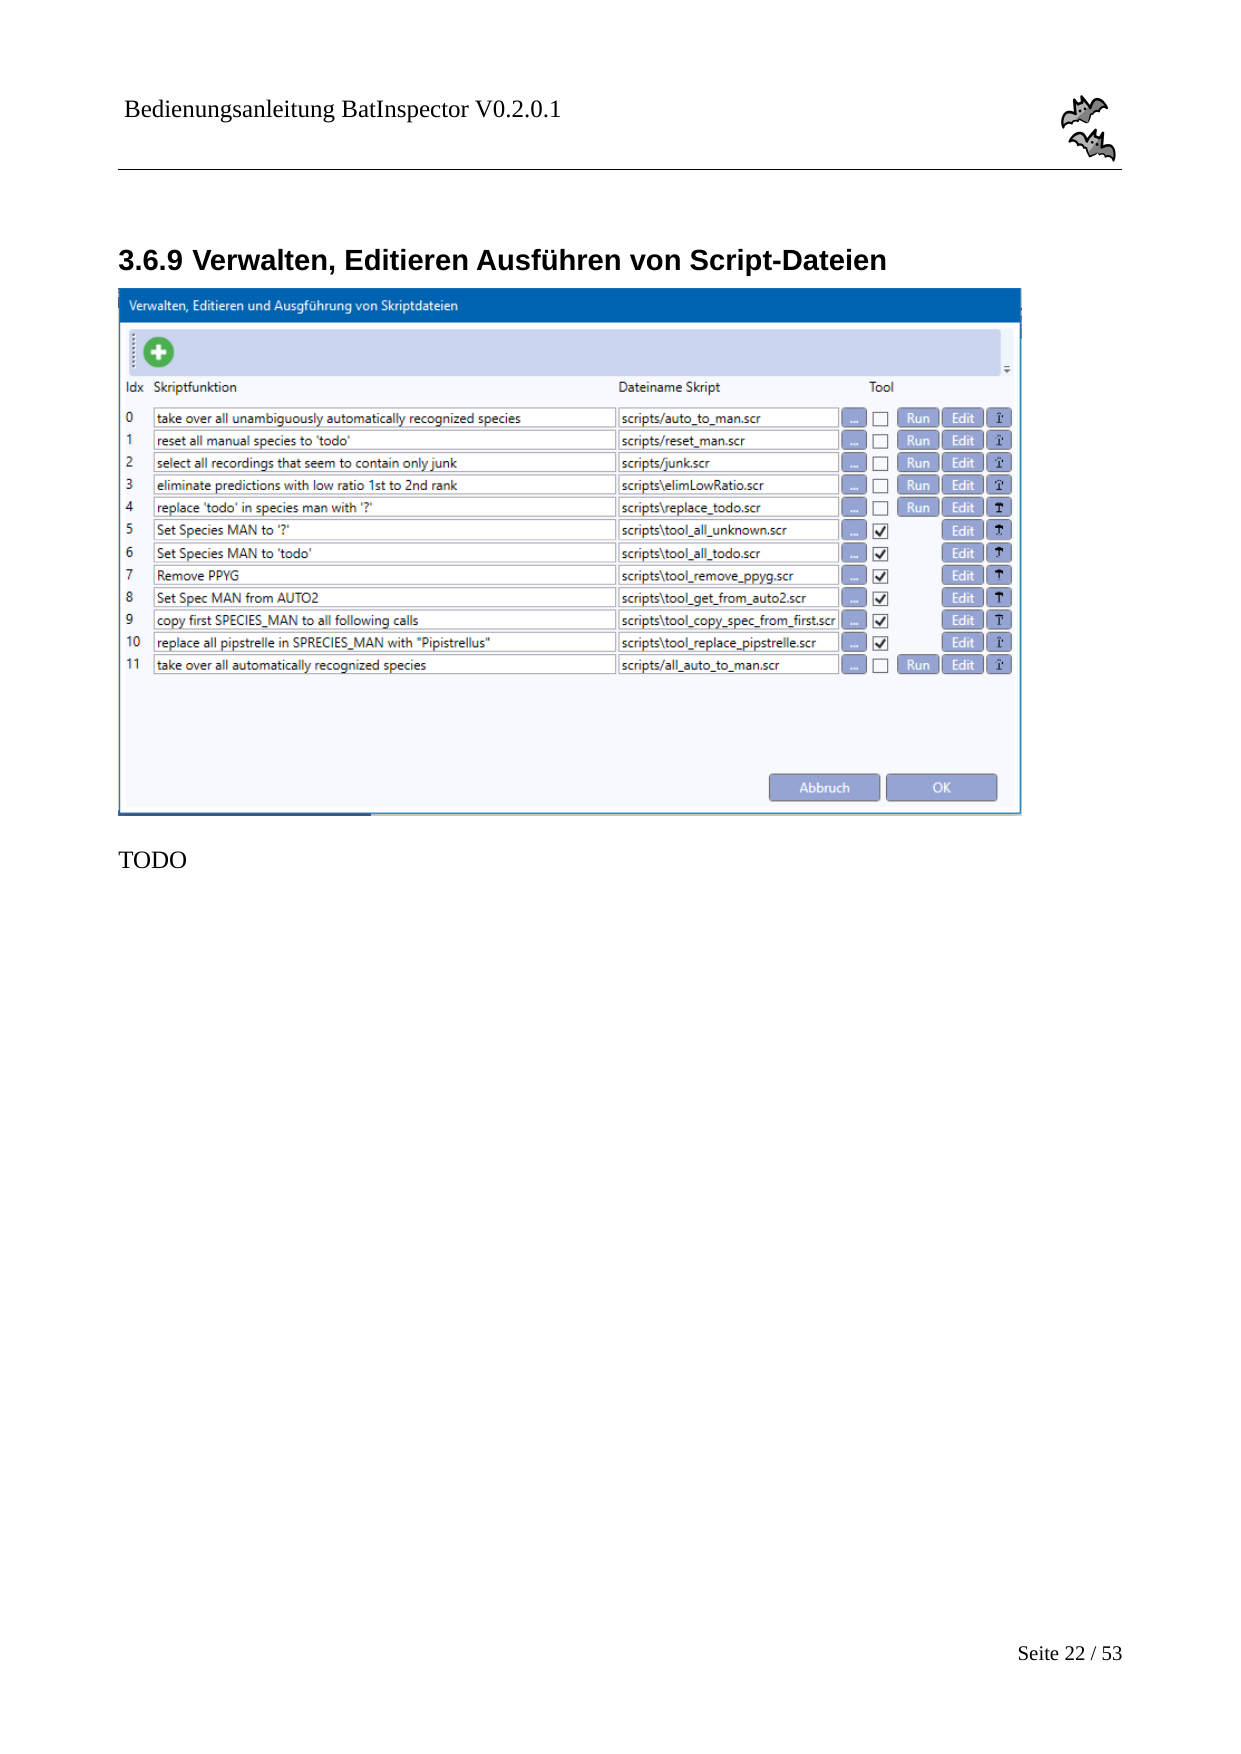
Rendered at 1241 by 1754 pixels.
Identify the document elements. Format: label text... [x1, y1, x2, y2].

picture [1057, 95, 1120, 162]
text TODO [118, 845, 1122, 873]
picture [118, 288, 1022, 816]
subtitle Verwalten, Editieren Ausführen von Script-Dateien [118, 243, 1122, 276]
